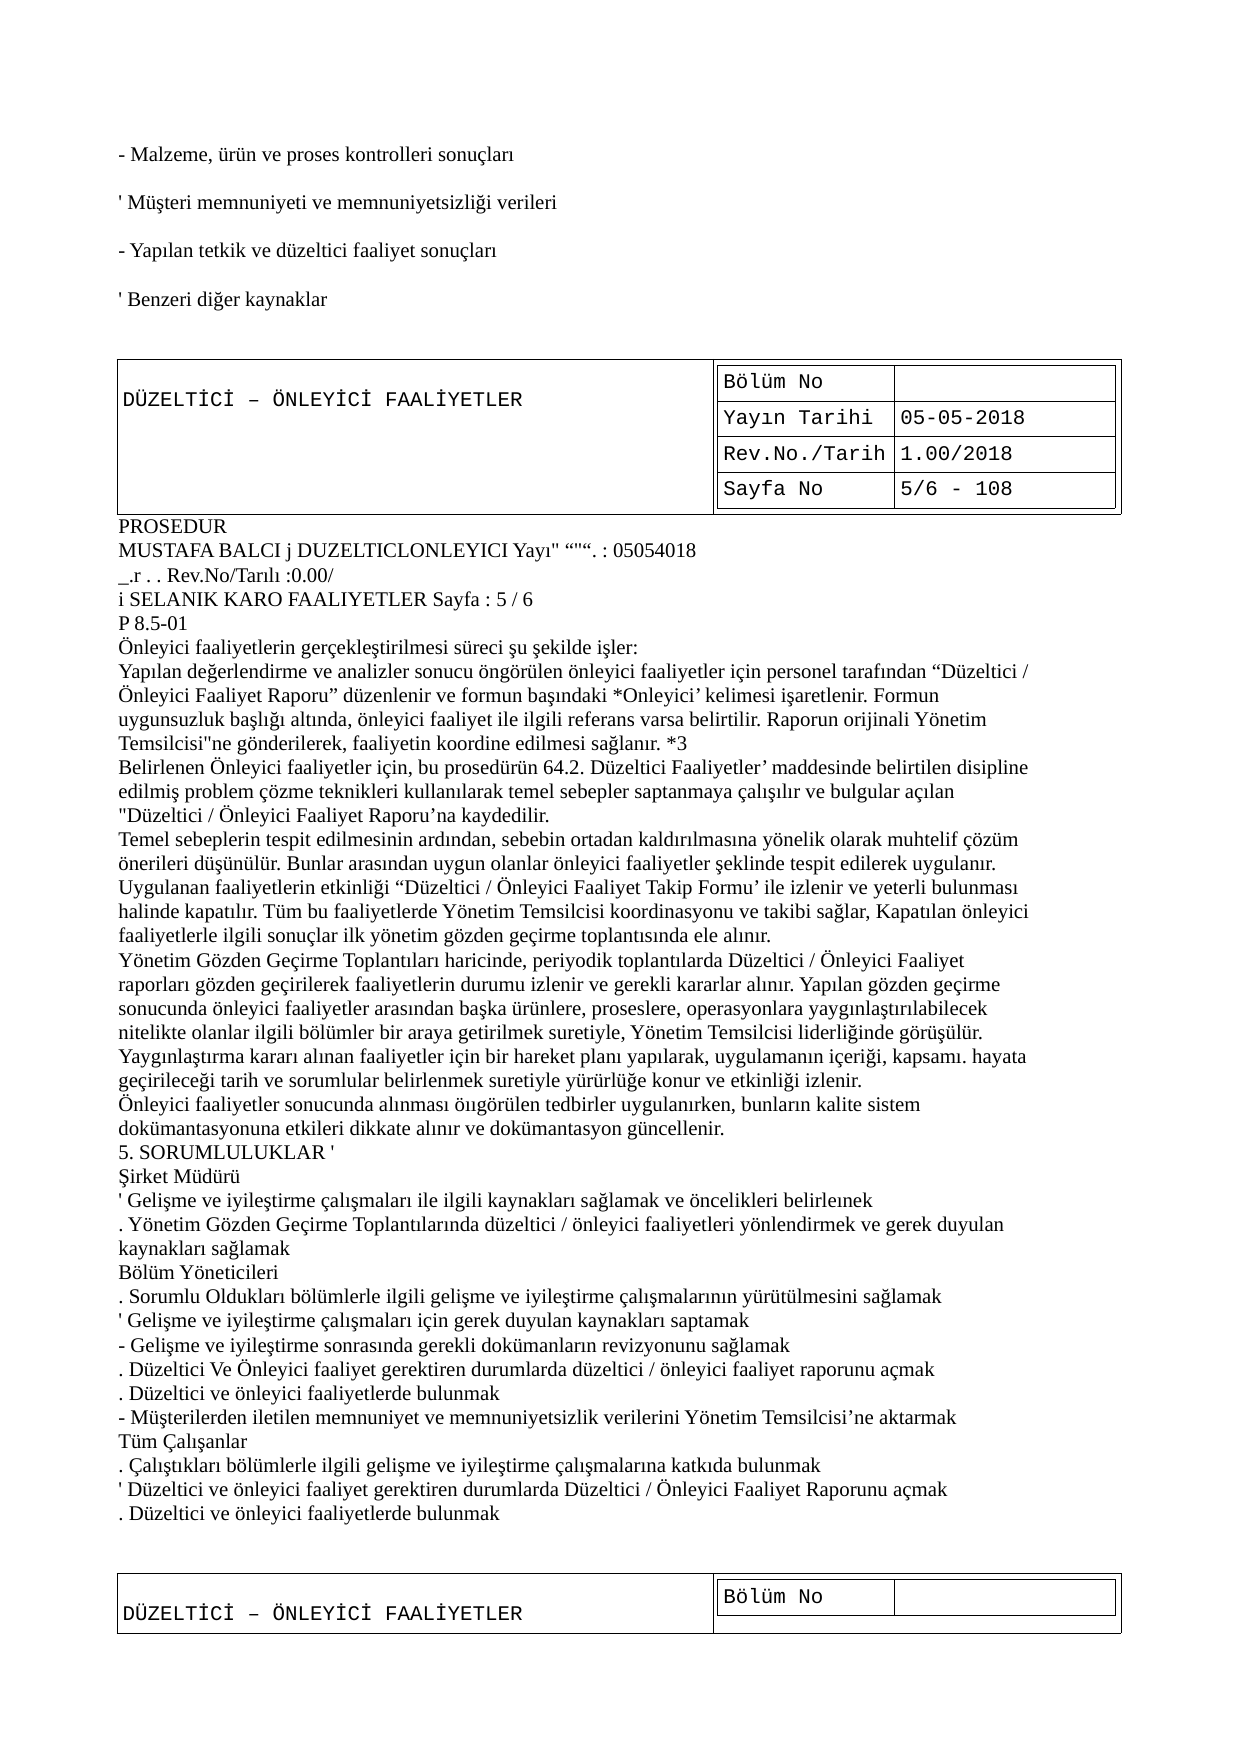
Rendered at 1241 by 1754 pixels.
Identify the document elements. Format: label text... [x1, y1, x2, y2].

text Önleyici faaliyetlerin gerçekleştirilmesi süreci şu şekilde işler: [118, 635, 1122, 659]
text Şirket Müdürü [118, 1164, 1122, 1188]
text ' Benzeri diğer kaynaklar [118, 287, 1122, 311]
text MUSTAFA BALCI j DUZELTICLONLEYICI Yayı" “"“. : 05054018 [118, 538, 1122, 562]
text uygunsuzluk başlığı altında, önleyici faaliyet ile ilgili referans varsa belirtilir. Raporun orijinali Yönetim [118, 707, 1122, 731]
text Önleyici faaliyetler sonucunda alınması öııgörülen tedbirler uygulanırken, bunların kalite sistem [118, 1092, 1122, 1116]
table_header Bölüm No [718, 366, 894, 401]
text geçirileceği tarih ve sorumlular belirlenmek suretiyle yürürlüğe konur ve etkinliği izlenir. [118, 1068, 1122, 1092]
text dokümantasyonuna etkileri dikkate alınır ve dokümantasyon güncellenir. [118, 1116, 1122, 1140]
table_cell 5/6 - 108 [895, 473, 1115, 507]
text Bölüm Yöneticileri [118, 1260, 1122, 1284]
text _.r . . Rev.No/Tarılı :0.00/ [118, 562, 1122, 587]
text . Düzeltici ve önleyici faaliyetlerde bulunmak [118, 1501, 1122, 1525]
text kaynakları sağlamak [118, 1236, 1122, 1260]
text . Düzeltici Ve Önleyici faaliyet gerektiren durumlarda düzeltici / önleyici faaliyet raporunu açmak [118, 1357, 1122, 1381]
table_cell Rev.No./Tarih [718, 437, 894, 472]
text P 8.5-01 [118, 611, 1122, 635]
text raporları gözden geçirilerek faaliyetlerin durumu izlenir ve gerekli kararlar alınır. Yapılan gözden geçirme [118, 972, 1122, 996]
table_header [714, 360, 1121, 514]
text Temel sebeplerin tespit edilmesinin ardından, sebebin ortadan kaldırılmasına yönelik olarak muhtelif çözüm [118, 827, 1122, 851]
table_cell 05-05-2018 [895, 402, 1115, 436]
text ' Gelişme ve iyileştirme çalışmaları ile ilgili kaynakları sağlamak ve öncelikleri belirleınek [118, 1188, 1122, 1212]
text . Yönetim Gözden Geçirme Toplantılarında düzeltici / önleyici faaliyetleri yönlendirmek ve gerek duyulan [118, 1212, 1122, 1236]
text ' Gelişme ve iyileştirme çalışmaları için gerek duyulan kaynakları saptamak [118, 1308, 1122, 1332]
text sonucunda önleyici faaliyetler arasından başka ürünlere, proseslere, operasyonlara yaygınlaştırılabilecek [118, 996, 1122, 1020]
table_header DÜZELTİCİ – ÖNLEYİCİ FAALİYETLER [118, 360, 713, 514]
text nitelikte olanlar ilgili bölümler bir araya getirilmek suretiyle, Yönetim Temsilcisi liderliğinde görüşülür. [118, 1020, 1122, 1044]
text Temsilcisi"ne gönderilerek, faaliyetin koordine edilmesi sağlanır. *3 [118, 731, 1122, 755]
table_header [714, 1574, 1121, 1632]
text . Sorumlu Oldukları bölümlerle ilgili gelişme ve iyileştirme çalışmalarının yürütülmesini sağlamak [118, 1284, 1122, 1308]
table_cell Yayın Tarihi [718, 402, 894, 436]
table_cell Sayfa No [718, 473, 894, 507]
text ' Düzeltici ve önleyici faaliyet gerektiren durumlarda Düzeltici / Önleyici Faaliyet Raporunu açmak [118, 1477, 1122, 1501]
text 5. SORUMLULUKLAR ' [118, 1140, 1122, 1164]
text - Gelişme ve iyileştirme sonrasında gerekli dokümanların revizyonunu sağlamak [118, 1332, 1122, 1357]
text halinde kapatılır. Tüm bu faaliyetlerde Yönetim Temsilcisi koordinasyonu ve takibi sağlar, Kapatılan önleyici [118, 899, 1122, 923]
text - Malzeme, ürün ve proses kontrolleri sonuçları [118, 142, 1122, 166]
text Tüm Çalışanlar [118, 1429, 1122, 1453]
text - Müşterilerden iletilen memnuniyet ve memnuniyetsizlik verilerini Yönetim Temsilcisi’ne aktarmak [118, 1405, 1122, 1429]
table_header Bölüm No [718, 1580, 894, 1615]
table_cell 1.00/2018 [895, 437, 1115, 472]
text . Çalıştıkları bölümlerle ilgili gelişme ve iyileştirme çalışmalarına katkıda bulunmak [118, 1453, 1122, 1477]
table_header [895, 1580, 1115, 1615]
text . Düzeltici ve önleyici faaliyetlerde bulunmak [118, 1381, 1122, 1405]
text Yapılan değerlendirme ve analizler sonucu öngörülen önleyici faaliyetler için personel tarafından “Düzeltici / [118, 659, 1122, 683]
text - Yapılan tetkik ve düzeltici faaliyet sonuçları [118, 238, 1122, 262]
table_header [895, 366, 1115, 401]
text "Düzeltici / Önleyici Faaliyet Raporu’na kaydedilir. [118, 803, 1122, 827]
text Yönetim Gözden Geçirme Toplantıları haricinde, periyodik toplantılarda Düzeltici / Önleyici Faaliyet [118, 947, 1122, 972]
text önerileri düşünülür. Bunlar arasından uygun olanlar önleyici faaliyetler şeklinde tespit edilerek uygulanır. [118, 851, 1122, 875]
table_header DÜZELTİCİ – ÖNLEYİCİ FAALİYETLER [118, 1574, 713, 1632]
text PROSEDUR [118, 514, 1122, 538]
text Belirlenen Önleyici faaliyetler için, bu prosedürün 64.2. Düzeltici Faaliyetler’ maddesinde belirtilen disipline [118, 755, 1122, 779]
text Yaygınlaştırma kararı alınan faaliyetler için bir hareket planı yapılarak, uygulamanın içeriği, kapsamı. hayata [118, 1044, 1122, 1068]
text Uygulanan faaliyetlerin etkinliği “Düzeltici / Önleyici Faaliyet Takip Formu’ ile izlenir ve yeterli bulunması [118, 875, 1122, 899]
text faaliyetlerle ilgili sonuçlar ilk yönetim gözden geçirme toplantısında ele alınır. [118, 923, 1122, 947]
text Önleyici Faaliyet Raporu” düzenlenir ve formun başındaki *Onleyici’ kelimesi işaretlenir. Formun [118, 683, 1122, 707]
text ' Müşteri memnuniyeti ve memnuniyetsizliği verileri [118, 190, 1122, 214]
text edilmiş problem çözme teknikleri kullanılarak temel sebepler saptanmaya çalışılır ve bulgular açılan [118, 779, 1122, 803]
text i SELANIK KARO FAALIYETLER Sayfa : 5 / 6 [118, 587, 1122, 611]
